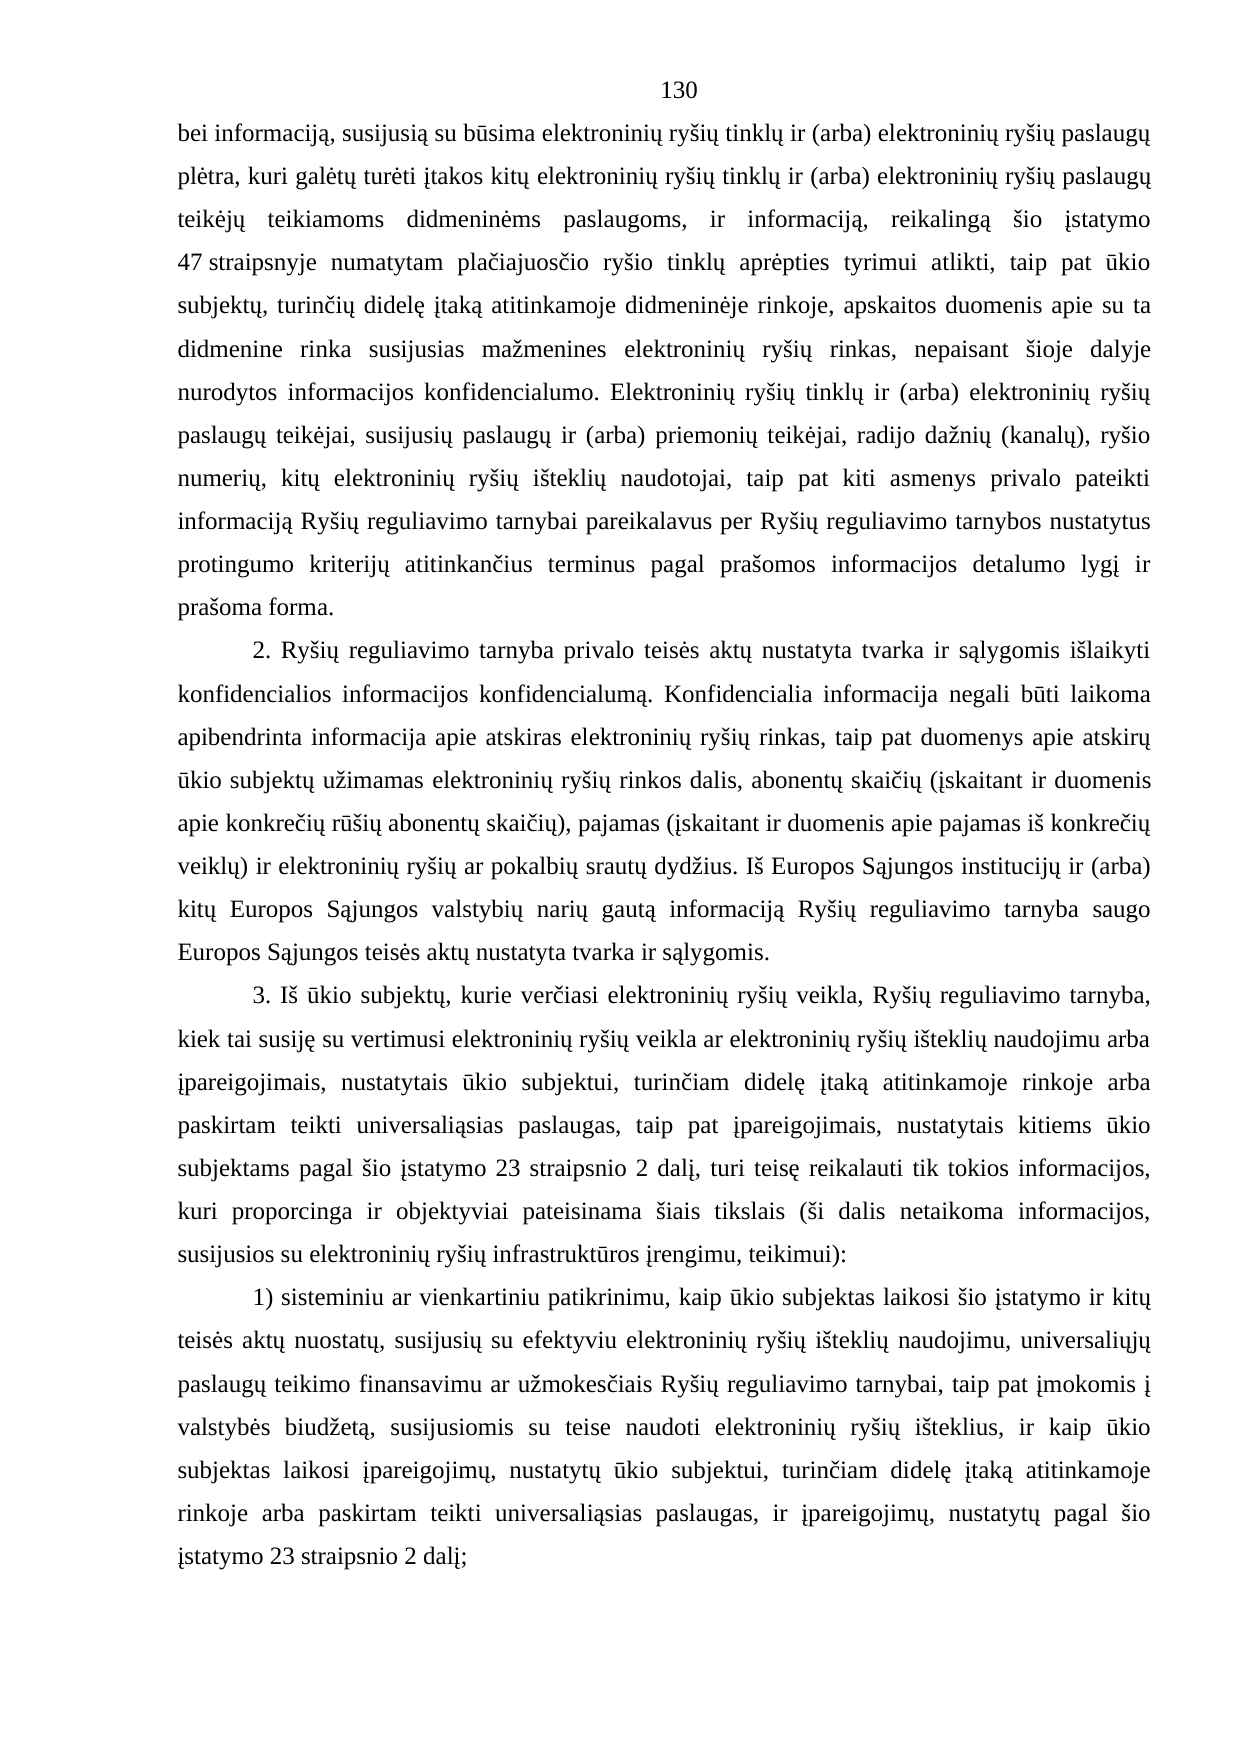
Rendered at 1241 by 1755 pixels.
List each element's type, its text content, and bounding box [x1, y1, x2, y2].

text 1) sisteminiu ar vienkartiniu patikrinimu, kaip ūkio subjektas laikosi šio įstatymo ir kitų teisės aktų nuostatų, susijusių su efektyviu elektroninių ryšių išteklių naudojimu, universaliųjų paslaugų teikimo finansavimu ar užmokesčiais Ryšių reguliavimo tarnybai, taip pat įmokomis į valstybės biudžetą, susijusiomis su teise naudoti elektroninių ryšių išteklius, ir kaip ūkio subjektas laikosi įpareigojimų, nustatytų ūkio subjektui, turinčiam didelę įtaką atitinkamoje rinkoje arba paskirtam teikti universaliąsias paslaugas, ir įpareigojimų, nustatytų pagal šio įstatymo 23 straipsnio 2 dalį; [177, 1282, 1152, 1570]
text 2. Ryšių reguliavimo tarnyba privalo teisės aktų nustatyta tvarka ir sąlygomis išlaikyti konfidencialios informacijos konfidencialumą. Konfidencialia informacija negali būti laikoma apibendrinta informacija apie atskiras elektroninių ryšių rinkas, taip pat duomenys apie atskirų ūkio subjektų užimamas elektroninių ryšių rinkos dalis, abonentų skaičių (įskaitant ir duomenis apie konkrečių rūšių abonentų skaičių), pajamas (įskaitant ir duomenis apie pajamas iš konkrečių veiklų) ir elektroninių ryšių ar pokalbių srautų dydžius. Iš Europos Sąjungos institucijų ir (arba) kitų Europos Sąjungos valstybių narių gautą informaciją Ryšių reguliavimo tarnyba saugo Europos Sąjungos teisės aktų nustatyta tvarka ir sąlygomis. [177, 636, 1152, 966]
text bei informaciją, susijusią su būsima elektroninių ryšių tinklų ir (arba) elektroninių ryšių paslaugų plėtra, kuri galėtų turėti įtakos kitų elektroninių ryšių tinklų ir (arba) elektroninių ryšių paslaugų teikėjų teikiamoms didmeninėms paslaugoms, ir informaciją, reikalingą šio įstatymo 47 straipsnyje numatytam plačiajuosčio ryšio tinklų aprėpties tyrimui atlikti, taip pat ūkio subjektų, turinčių didelę įtaką atitinkamoje didmeninėje rinkoje, apskaitos duomenis apie su ta didmenine rinka susijusias mažmenines elektroninių ryšių rinkas, nepaisant šioje dalyje nurodytos informacijos konfidencialumo. Elektroninių ryšių tinklų ir (arba) elektroninių ryšių paslaugų teikėjai, susijusių paslaugų ir (arba) priemonių teikėjai, radijo dažnių (kanalų), ryšio numerių, kitų elektroninių ryšių išteklių naudotojai, taip pat kiti asmenys privalo pateikti informaciją Ryšių reguliavimo tarnybai pareikalavus per Ryšių reguliavimo tarnybos nustatytus protingumo kriterijų atitinkančius terminus pagal prašomos informacijos detalumo lygį ir prašoma forma. [177, 118, 1152, 621]
text 3. Iš ūkio subjektų, kurie verčiasi elektroninių ryšių veikla, Ryšių reguliavimo tarnyba, kiek tai susiję su vertimusi elektroninių ryšių veikla ar elektroninių ryšių išteklių naudojimu arba įpareigojimais, nustatytais ūkio subjektui, turinčiam didelę įtaką atitinkamoje rinkoje arba paskirtam teikti universaliąsias paslaugas, taip pat įpareigojimais, nustatytais kitiems ūkio subjektams pagal šio įstatymo 23 straipsnio 2 dalį, turi teisę reikalauti tik tokios informacijos, kuri proporcinga ir objektyviai pateisinama šiais tikslais (ši dalis netaikoma informacijos, susijusios su elektroninių ryšių infrastruktūros įrengimu, teikimui): [177, 981, 1152, 1268]
